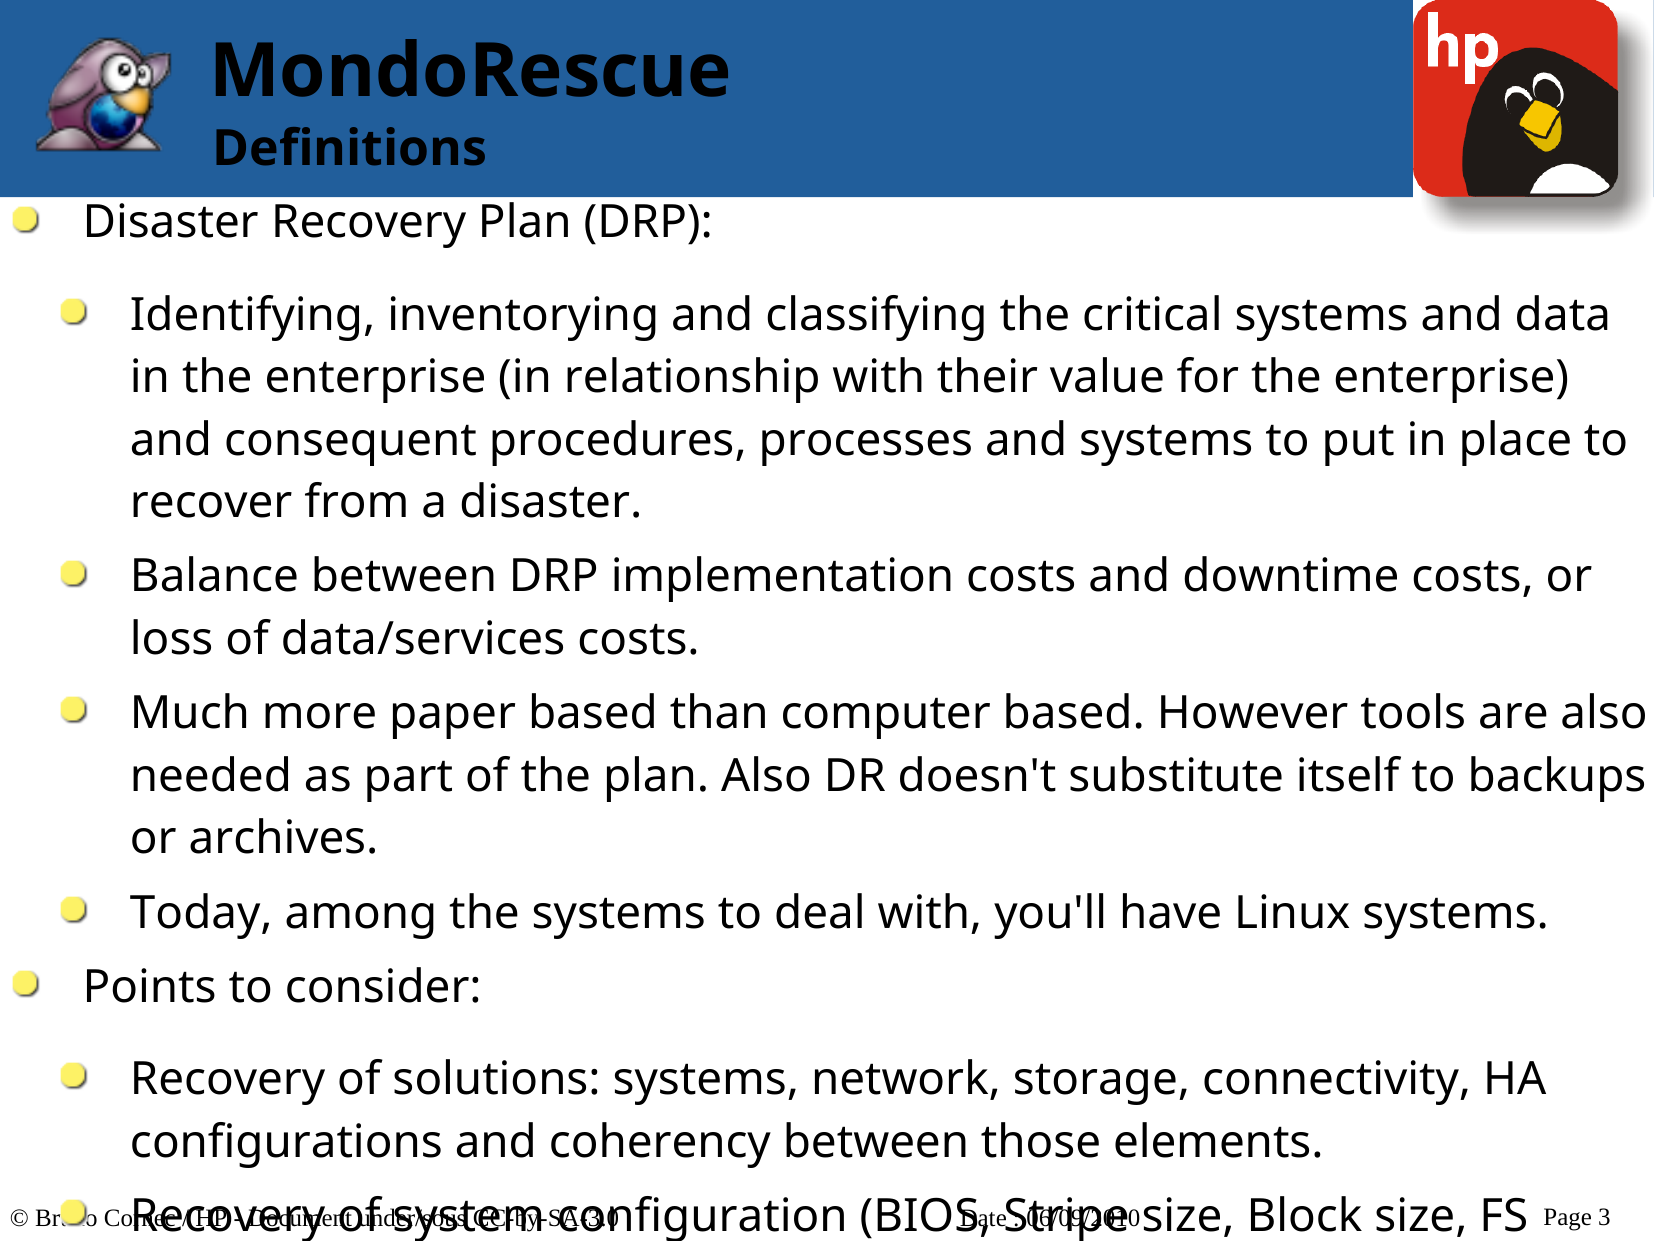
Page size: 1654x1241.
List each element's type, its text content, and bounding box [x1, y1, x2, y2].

list Disaster Recovery Plan (DRP): Identifying, inventorying and classifying the critical systems and data in the enterprise (in relationship with their value for the enterprise) and consequent procedures, processes and systems to put in place to recover from a disaster. Balance between DRP implementation costs and downtime costs, or loss of data/services costs. Much more paper based than computer based. However tools are also needed as part of the plan. Also DR doesn't substitute itself to backups or archives. Today, among the systems to deal with, you'll have Linux systems. Points to consider: Recovery of solutions: systems, network, storage, connectivity, HA configurations and coherency between those elements. Recovery of system configuration (BIOS, Stripe size, Block size, FS layout and options, Boot loader, OS data, users and application data, ...) and coherency between those elements. [0, 188, 1654, 1223]
title Definitions [212, 44, 1202, 188]
picture [1413, 0, 1654, 188]
picture [59, 1223, 90, 1229]
picture [0, 0, 211, 188]
